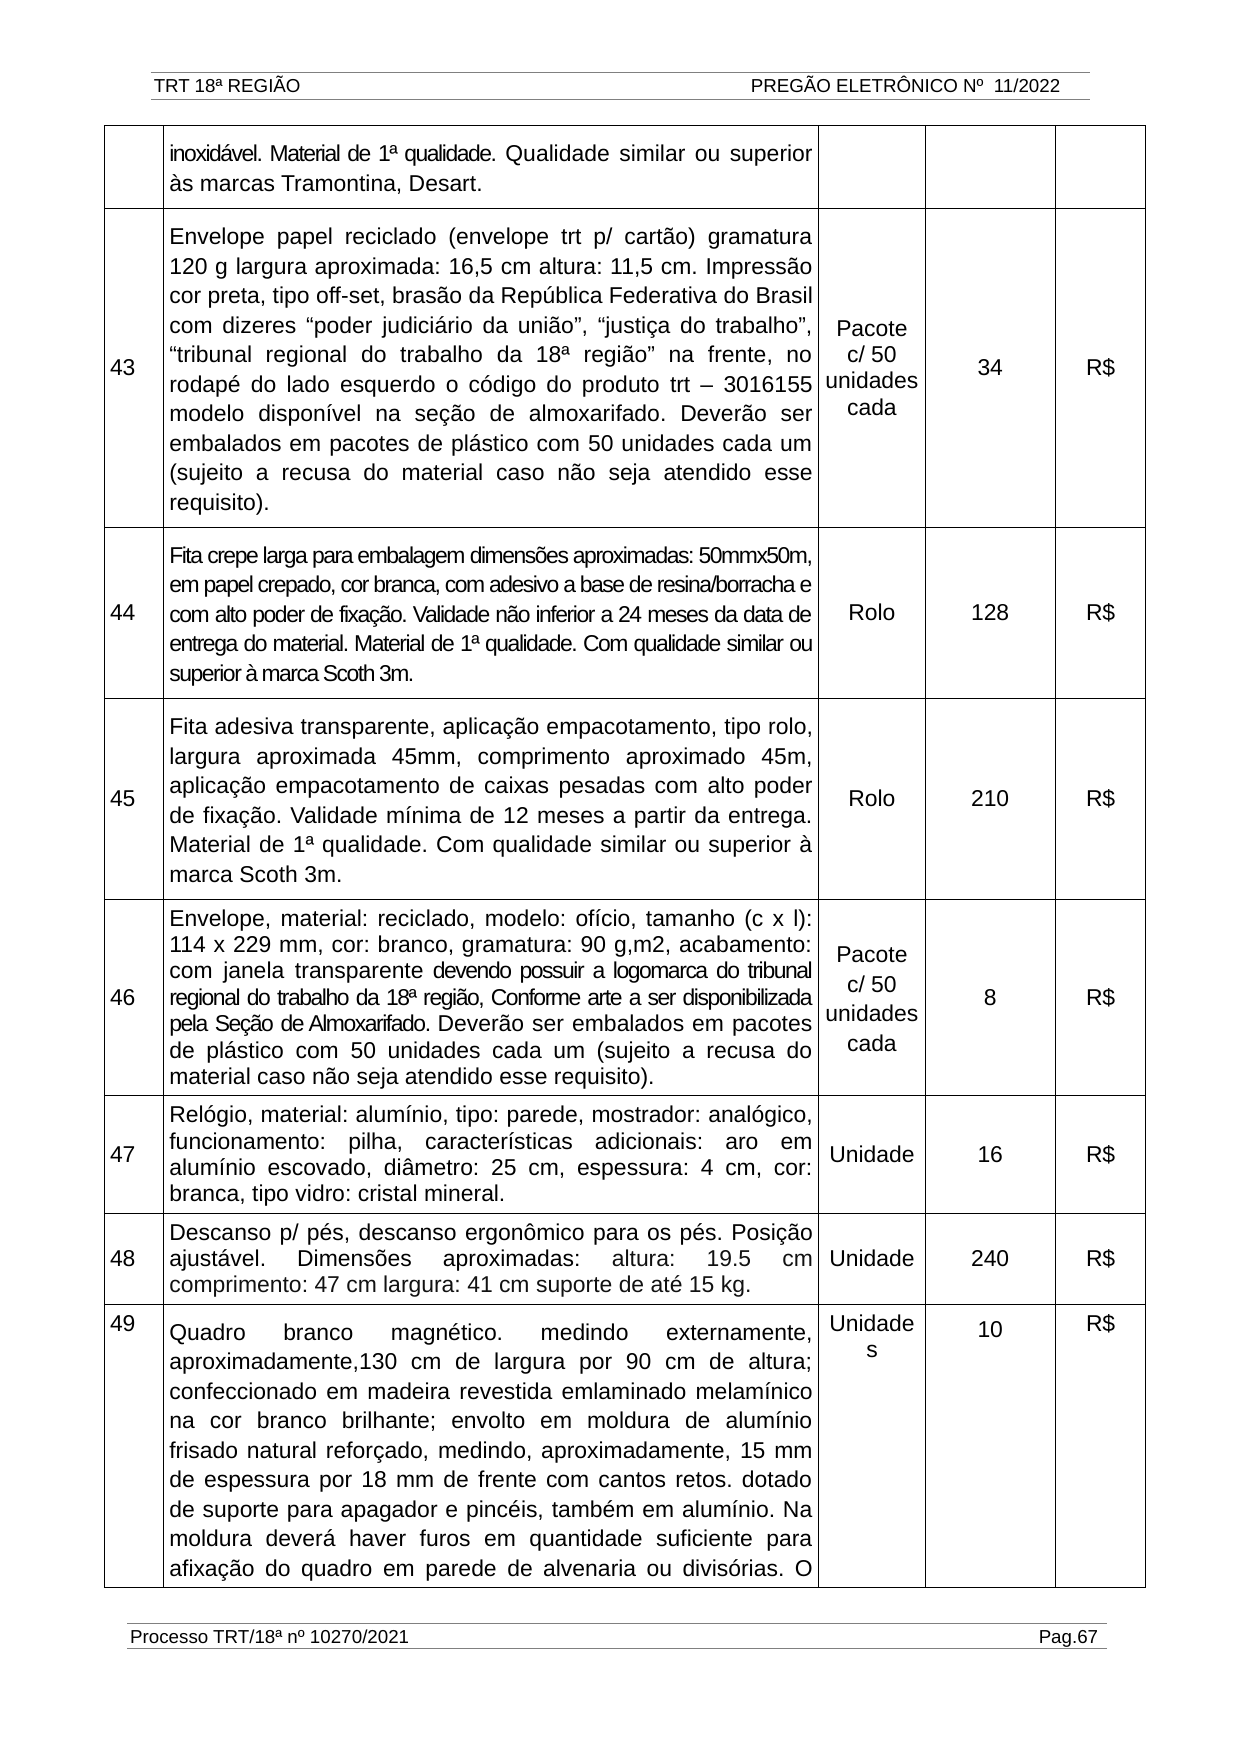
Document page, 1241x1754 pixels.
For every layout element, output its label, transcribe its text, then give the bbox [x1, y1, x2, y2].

table_cell Envelope papel reciclado (envelope trt p/ cartão) gramatura 120 g largura aproximada: 16,5 cm altura: 11,5 cm. Impressão cor preta, tipo off-set, brasão da República Federativa do Brasil com dizeres “poder judiciário da união”, “justiça do trabalho”, “tribunal regional do trabalho da 18ª região” na frente, no rodapé do lado esquerdo o código do produto trt – 3016155 modelo disponível na seção de almoxarifado. Deverão ser embalados em pacotes de plástico com 50 unidades cada um (sujeito a recusa do material caso não seja atendido esse requisito). [164, 209, 818, 527]
table_cell Fita crepe larga para embalagem dimensões aproximadas: 50mmx50m, em papel crepado, cor branca, com adesivo a base de resina/borracha e com alto poder de fixação. Validade não inferior a 24 meses da data de entrega do material. Material de 1ª qualidade. Com qualidade similar ou superior à marca Scoth 3m. [164, 528, 818, 698]
table_cell Fita adesiva transparente, aplicação empacotamento, tipo rolo, largura aproximada 45mm, comprimento aproximado 45m, aplicação empacotamento de caixas pesadas com alto poder de fixação. Validade mínima de 12 meses a partir da entrega. Material de 1ª qualidade. Com qualidade similar ou superior à marca Scoth 3m. [164, 699, 818, 898]
table_cell 48 [105, 1214, 163, 1303]
table_cell 16 [926, 1096, 1055, 1212]
table_cell 10 [926, 1305, 1055, 1587]
table_cell R$ [1056, 1214, 1145, 1303]
table_cell [926, 126, 1055, 208]
table_cell Rolo [819, 699, 925, 898]
table_cell R$ [1056, 900, 1145, 1095]
table_cell Quadro branco magnético. medindo externamente, aproximadamente,130 cm de largura por 90 cm de altura; confeccionado em madeira revestida emlaminado melamínico na cor branco brilhante; envolto em moldura de alumínio frisado natural reforçado, medindo, aproximadamente, 15 mm de espessura por 18 mm de frente com cantos retos. dotado de suporte para apagador e pincéis, também em alumínio. Na moldura deverá haver furos em quantidade suficiente para afixação do quadro em parede de alvenaria ou divisórias. O [164, 1305, 818, 1587]
table_cell R$ [1056, 1305, 1145, 1587]
table_cell 45 [105, 699, 163, 898]
table_cell [1056, 126, 1145, 208]
table_cell R$ [1056, 209, 1145, 527]
table_cell 43 [105, 209, 163, 527]
table_cell Pacote c/ 50 unidades cada [819, 209, 925, 527]
table_cell 210 [926, 699, 1055, 898]
table_cell Descanso p/ pés, descanso ergonômico para os pés. Posição ajustável. Dimensões aproximadas: altura: 19.5 cm comprimento: 47 cm largura: 41 cm suporte de até 15 kg. [164, 1214, 818, 1303]
table_cell Pacote c/ 50 unidades cada [819, 900, 925, 1095]
table_cell R$ [1056, 699, 1145, 898]
table_cell Rolo [819, 528, 925, 698]
table_cell 8 [926, 900, 1055, 1095]
table_cell Unidade [819, 1096, 925, 1212]
table_cell 44 [105, 528, 163, 698]
table_cell R$ [1056, 1096, 1145, 1212]
table_cell [819, 126, 925, 208]
table_cell Relógio, material: alumínio, tipo: parede, mostrador: analógico, funcionamento: pilha, características adicionais: aro em alumínio escovado, diâmetro: 25 cm, espessura: 4 cm, cor: branca, tipo vidro: cristal mineral. [164, 1096, 818, 1212]
table_cell 47 [105, 1096, 163, 1212]
table_cell [105, 126, 163, 208]
table_cell R$ [1056, 528, 1145, 698]
table_cell Unidade [819, 1214, 925, 1303]
table_cell inoxidável. Material de 1ª qualidade. Qualidade similar ou superior às marcas Tramontina, Desart. [164, 126, 818, 208]
table_cell 34 [926, 209, 1055, 527]
table_cell 128 [926, 528, 1055, 698]
table_cell Envelope, material: reciclado, modelo: ofício, tamanho (c x l): 114 x 229 mm, cor: branco, gramatura: 90 g,m2, acabamento: com janela transparente devendo possuir a logomarca do tribunal regional do trabalho da 18ª região, Conforme arte a ser disponibilizada pela Seção de Almoxarifado. Deverão ser embalados em pacotes de plástico com 50 unidades cada um (sujeito a recusa do material caso não seja atendido esse requisito). [164, 900, 818, 1095]
table_cell Unidades [819, 1305, 925, 1587]
table_cell 49 [105, 1305, 163, 1587]
table_cell 46 [105, 900, 163, 1095]
table_cell 240 [926, 1214, 1055, 1303]
